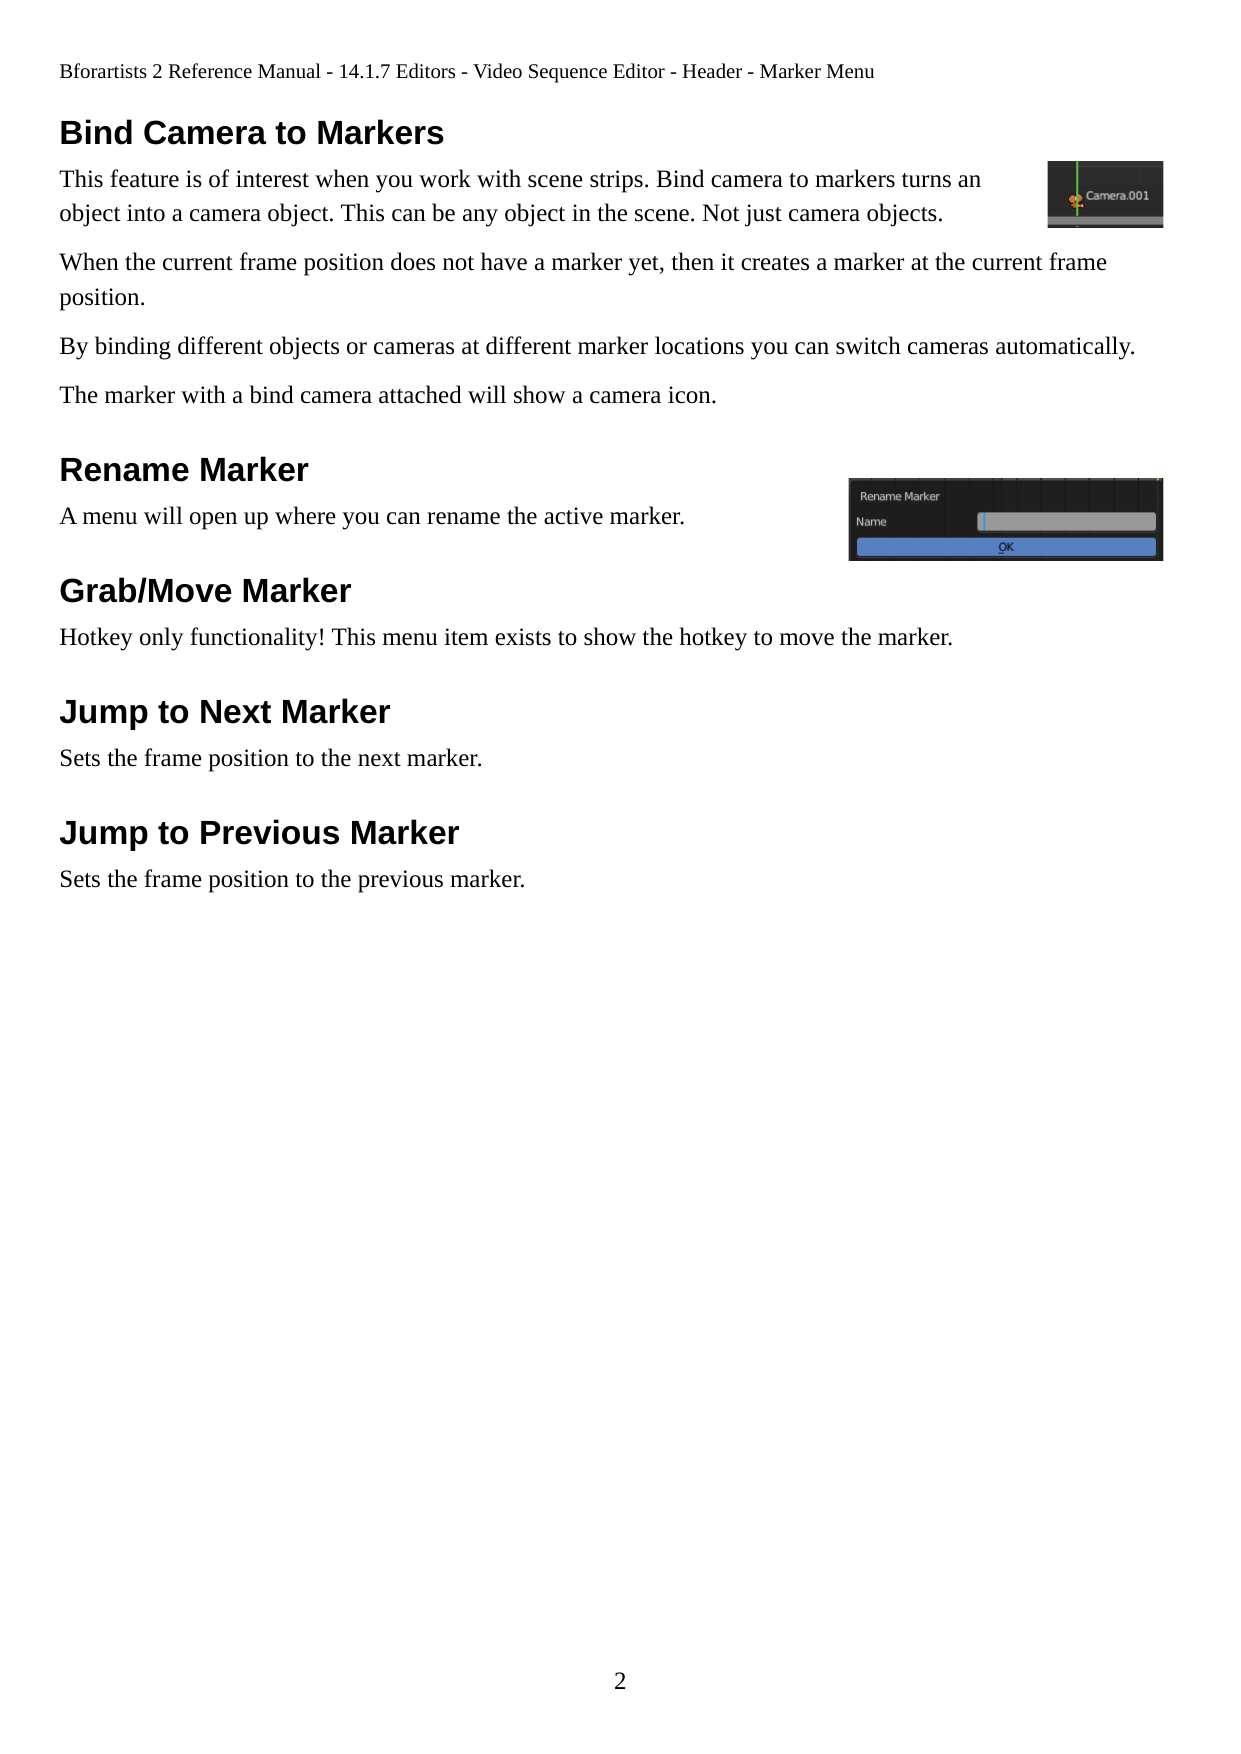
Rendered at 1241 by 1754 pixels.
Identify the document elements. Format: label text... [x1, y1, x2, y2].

text A menu will open up where you can rename the active marker. [59, 501, 848, 530]
picture [1047, 161, 1164, 228]
text The marker with a bind camera attached will show a camera icon. [59, 380, 1181, 409]
text Hotkey only functionality! This menu item exists to show the hotkey to move the marker. [59, 622, 1181, 651]
subtitle Grab/Move Marker [59, 571, 1181, 609]
subtitle Rename Marker [59, 450, 1181, 488]
subtitle Jump to Previous Marker [59, 813, 1181, 852]
text When the current frame position does not have a marker yet, then it creates a marker at the current frame position. [59, 247, 1181, 311]
text By binding different objects or cameras at different marker locations you can switch cameras automatically. [59, 331, 1181, 359]
subtitle Bind Camera to Markers [59, 113, 1181, 151]
picture [848, 478, 1164, 561]
text Sets the frame position to the previous marker. [59, 864, 1181, 893]
text This feature is of interest when you work with scene strips. Bind camera to markers turns an object into a camera object. This can be any object in the scene. Not just camera objects. [59, 164, 1047, 227]
text Sets the frame position to the next marker. [59, 743, 1181, 772]
subtitle Jump to Next Marker [59, 692, 1181, 731]
